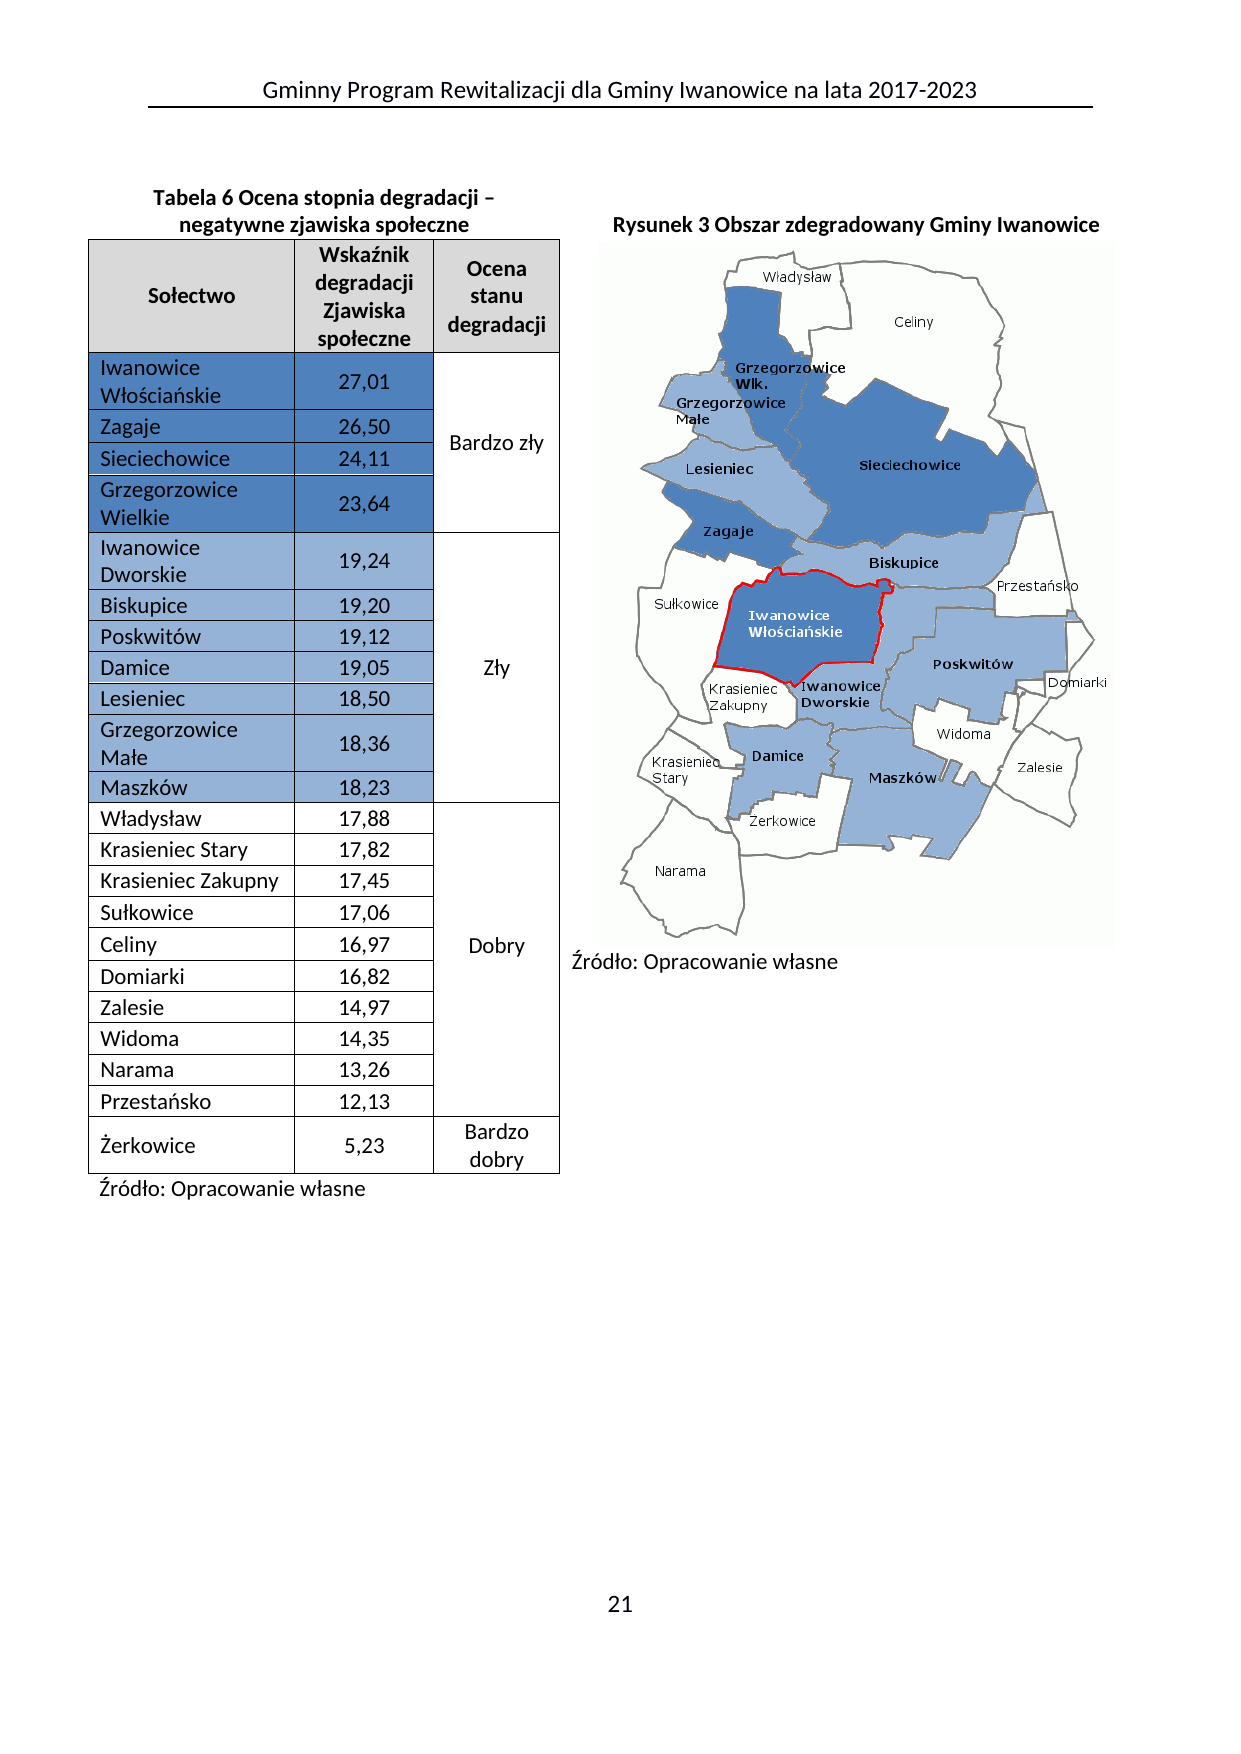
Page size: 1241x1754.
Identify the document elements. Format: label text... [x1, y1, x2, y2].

table_cell Bardzo dobry [434, 1117, 559, 1173]
table_cell Dobry [434, 803, 559, 1116]
table_cell Krasieniec Zakupny [89, 866, 294, 896]
table_cell 18,23 [295, 772, 433, 802]
table_cell Zły [434, 533, 559, 802]
table_cell Sułkowice [89, 897, 294, 927]
table_cell Władysław [89, 803, 294, 833]
table_cell 14,97 [295, 992, 433, 1022]
table_cell 14,35 [295, 1023, 433, 1053]
table_header Wskaźnik degradacji Zjawiska społeczne [295, 240, 433, 352]
table_cell 13,26 [295, 1055, 433, 1085]
table_cell 17,88 [295, 803, 433, 833]
table_cell Przestańsko [89, 1086, 294, 1116]
table_header Tabela 6 Ocena stopnia degradacji – negatywne zjawiska społeczne [88, 183, 560, 239]
table_cell Zagaje [89, 410, 294, 442]
table_cell 16,82 [295, 961, 433, 991]
table_cell 24,11 [295, 443, 433, 474]
table_cell 18,50 [295, 684, 433, 714]
table_cell 12,13 [295, 1086, 433, 1116]
table_cell Poskwitów [89, 621, 294, 651]
table_header Ocena stanu degradacji [434, 240, 559, 352]
table_cell Celiny [89, 928, 294, 960]
table_cell Widoma [89, 1023, 294, 1053]
table_cell Maszków [89, 772, 294, 802]
table_cell 17,82 [295, 834, 433, 864]
table_cell Bardzo zły [434, 353, 559, 532]
table_cell 26,50 [295, 410, 433, 442]
table_cell 17,45 [295, 866, 433, 896]
table_cell Damice [89, 652, 294, 682]
table_cell 23,64 [295, 476, 433, 532]
table_cell Biskupice [89, 590, 294, 620]
table_cell Żerkowice [89, 1117, 294, 1173]
table_cell 19,24 [295, 533, 433, 589]
table_cell Iwanowice Włościańskie [89, 353, 294, 409]
table_cell 16,97 [295, 928, 433, 960]
table_cell Lesieniec [89, 684, 294, 714]
table_cell 19,12 [295, 621, 433, 651]
table_cell Sieciechowice [89, 443, 294, 474]
table_cell 27,01 [295, 353, 433, 409]
table_cell 5,23 [295, 1117, 433, 1173]
table_cell Grzegorzowice Wielkie [89, 476, 294, 532]
table_cell 18,36 [295, 715, 433, 771]
table_cell Iwanowice Dworskie [89, 533, 294, 589]
table_header Sołectwo [89, 240, 294, 352]
table_cell 19,20 [295, 590, 433, 620]
table_cell Zalesie [89, 992, 294, 1022]
table_header Źródło: Opracowanie własne [88, 1174, 560, 1304]
table_header Rysunek 3 Obszar zdegradowany Gminy Iwanowice Źródło: Opracowanie własne [560, 183, 1152, 1304]
table_cell Krasieniec Stary [89, 834, 294, 864]
table_cell 17,06 [295, 897, 433, 927]
table_cell Grzegorzowice Małe [89, 715, 294, 771]
table_cell 19,05 [295, 652, 433, 682]
table_cell Domiarki [89, 961, 294, 991]
table_cell Narama [89, 1055, 294, 1085]
